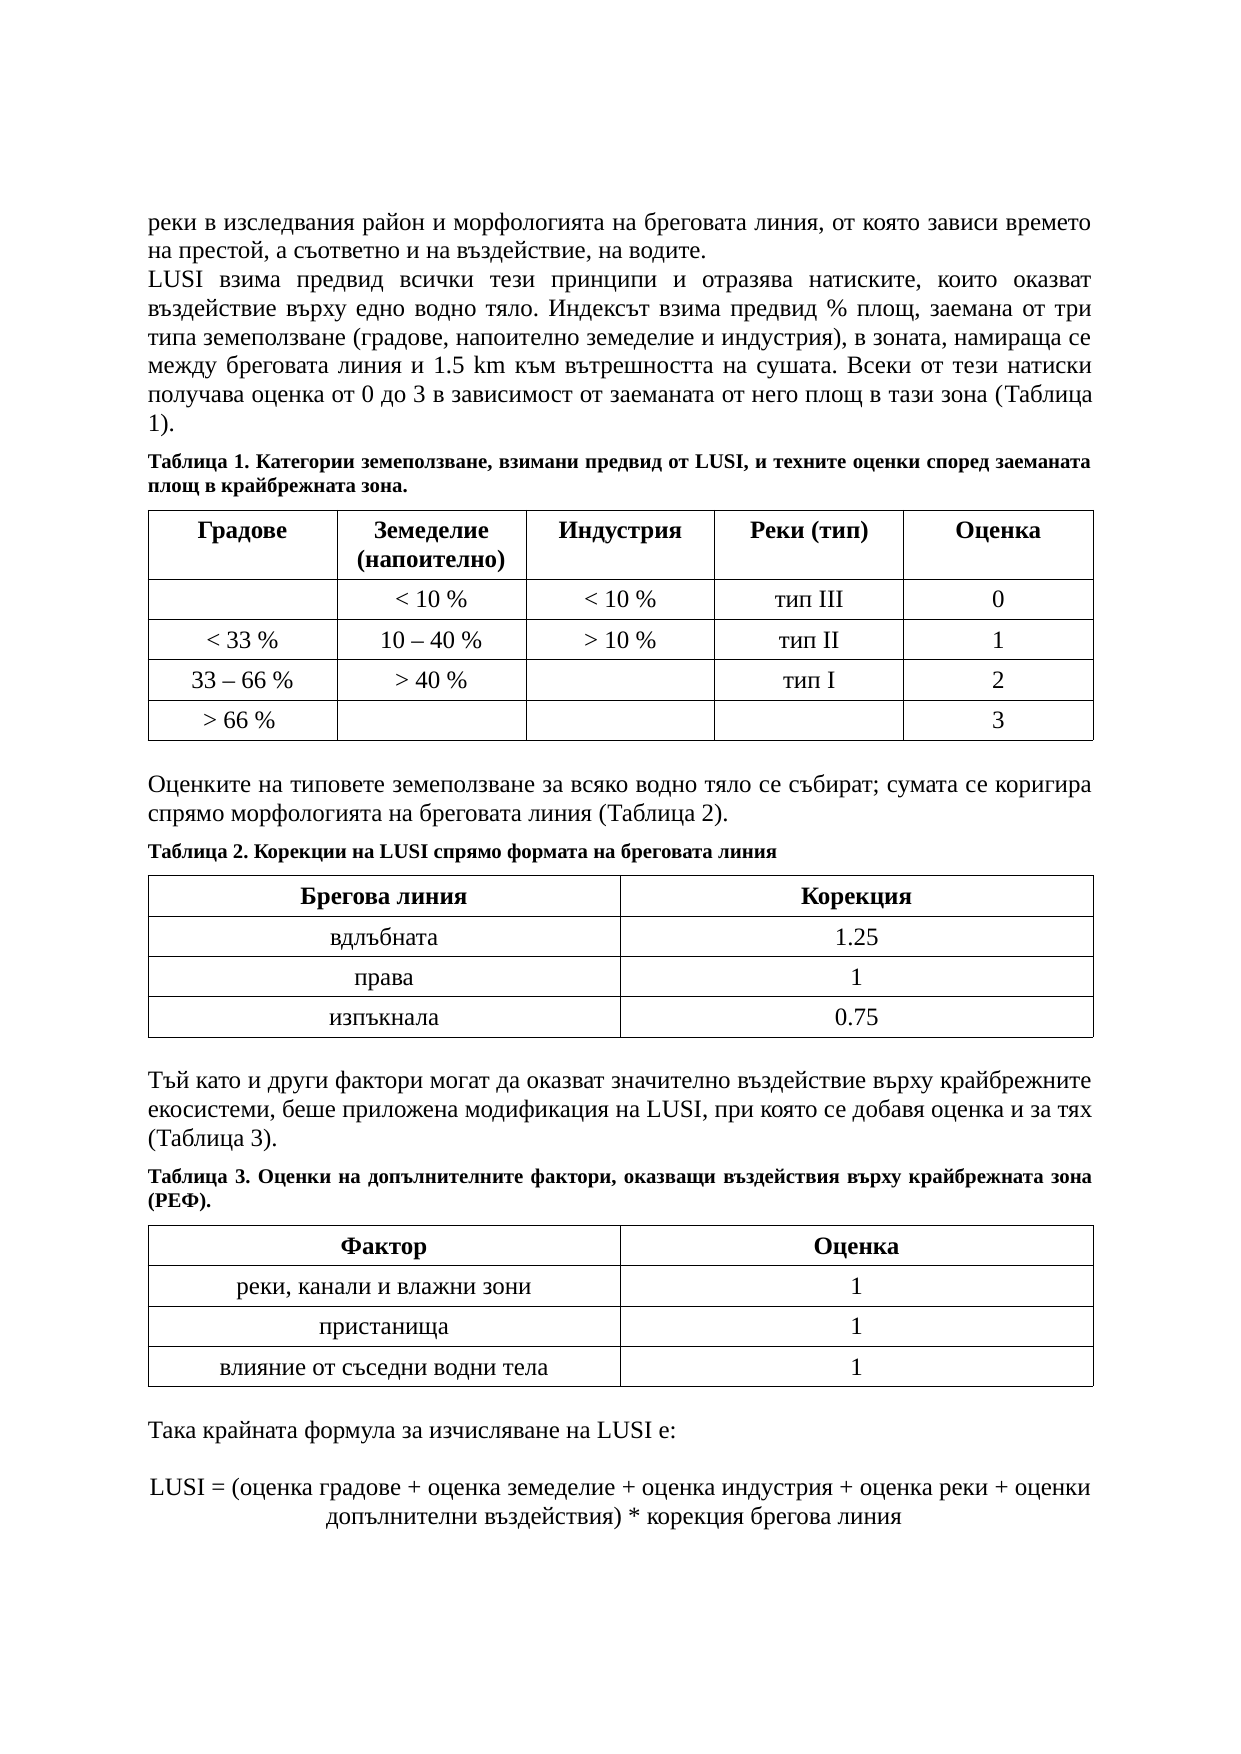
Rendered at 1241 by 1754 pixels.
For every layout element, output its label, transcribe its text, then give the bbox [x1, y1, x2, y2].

text реки в изследвания район и морфологията на бреговата линия, от която зависи времето на престой, а съответно и на въздействие, на водите. [148, 207, 1093, 264]
text LUSI взима предвид всички тези принципи и отразява натиските, които оказват въздействие върху едно водно тяло. Индексът взима предвид % площ, заемана от три типа земеползване (градове, напоително земеделие и индустрия), в зоната, намираща се между бреговата линия и 1.5 km към вътрешността на сушата. Всеки от тези натиски получава оценка от 0 до 3 в зависимост от заеманата от него площ в тази зона (Таблица 1). [148, 264, 1093, 437]
table_cell 33 – 66 % [149, 660, 337, 700]
table_cell [149, 580, 337, 619]
table_cell 10 – 40 % [338, 620, 526, 659]
text Така крайната формула за изчисляване на LUSI е: [148, 1415, 1093, 1444]
table_header Реки (тип) [715, 511, 903, 579]
table_cell пристанища [149, 1307, 620, 1346]
table_cell [715, 701, 903, 740]
text LUSI = (оценка градове + оценка земеделие + оценка индустрия + оценка реки + оценки допълнителни въздействия) * корекция брегова линия [148, 1472, 1093, 1530]
table_cell 0.75 [621, 997, 1093, 1037]
table_cell 2 [904, 660, 1093, 700]
table_cell вдлъбната [149, 917, 620, 956]
table_cell < 10 % [338, 580, 526, 619]
table_cell тип I [715, 660, 903, 700]
table_header Брегова линия [149, 876, 620, 916]
table_cell < 33 % [149, 620, 337, 659]
table_cell 3 [904, 701, 1093, 740]
table_cell изпъкнала [149, 997, 620, 1037]
table_cell 1.25 [621, 917, 1093, 956]
text Таблица 3. Оценки на допълнителните фактори, оказващи въздействия върху крайбрежната зона (РЕФ). [148, 1164, 1093, 1212]
table_cell > 66 % [149, 701, 337, 740]
text Оценките на типовете земеползване за всяко водно тяло се събират; сумата се коригира спрямо морфологията на бреговата линия (Таблица 2). [148, 769, 1093, 826]
table_header Земеделие (напоително) [338, 511, 526, 579]
table_header Фактор [149, 1226, 620, 1265]
table_cell [338, 701, 526, 740]
table_cell < 10 % [527, 580, 714, 619]
table_cell 1 [621, 1266, 1093, 1306]
table_cell 1 [621, 957, 1093, 996]
text Таблица 2. Корекции на LUSI спрямо формата на бреговата линия [148, 839, 1093, 863]
table_cell > 10 % [527, 620, 714, 659]
text Таблица 1. Категории земеползване, взимани предвид от LUSI, и техните оценки според заеманата площ в крайбрежната зона. [148, 449, 1093, 497]
text Тъй като и други фактори могат да оказват значително въздействие върху крайбрежните екосистеми, беше приложена модификация на LUSI, при която се добавя оценка и за тях (Таблица 3). [148, 1066, 1093, 1152]
table_cell 1 [621, 1347, 1093, 1386]
table_header Индустрия [527, 511, 714, 579]
table_cell права [149, 957, 620, 996]
table_cell тип III [715, 580, 903, 619]
table_cell реки, канали и влажни зони [149, 1266, 620, 1306]
table_cell > 40 % [338, 660, 526, 700]
table_header Градове [149, 511, 337, 579]
table_header Корекция [621, 876, 1093, 916]
table_cell 1 [904, 620, 1093, 659]
table_cell [527, 701, 714, 740]
table_cell тип II [715, 620, 903, 659]
table_header Оценка [904, 511, 1093, 579]
table_cell 1 [621, 1307, 1093, 1346]
table_cell влияние от съседни водни тела [149, 1347, 620, 1386]
table_header Оценка [621, 1226, 1093, 1265]
table_cell [527, 660, 714, 700]
table_cell 0 [904, 580, 1093, 619]
